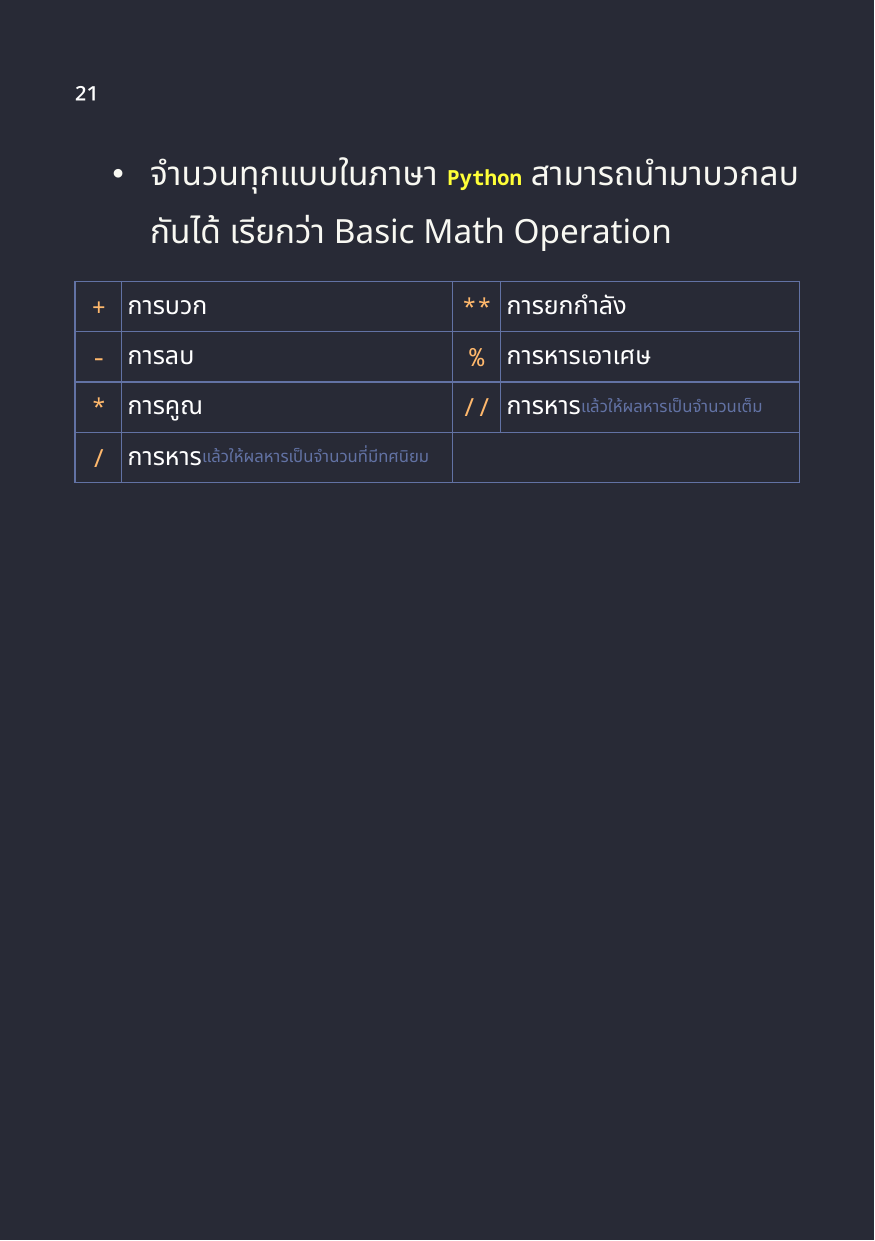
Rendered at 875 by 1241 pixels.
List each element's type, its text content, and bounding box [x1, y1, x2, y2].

table_cell * [76, 383, 121, 432]
table_header + [76, 282, 121, 331]
table_header การยกกำลัง [501, 282, 799, 331]
table_cell [453, 433, 799, 482]
table_header การบวก [122, 282, 452, 331]
table_cell // [453, 383, 500, 432]
list จำนวนทุกแบบในภาษา Python สามารถนำมาบวกลบกันได้ เรียกว่า Basic Math Operation [112, 150, 799, 259]
table_cell - [76, 332, 121, 381]
table_header ** [453, 282, 500, 331]
table_cell การหารแล้วให้ผลหารเป็นจำนวนเต็ม [501, 383, 799, 432]
table_cell การหารเอาเศษ [501, 332, 799, 381]
table_cell การหารแล้วให้ผลหารเป็นจำนวนที่มีทศนิยม [122, 433, 452, 482]
table_cell % [453, 332, 500, 381]
table_cell การคูณ [122, 383, 452, 432]
table_cell การลบ [122, 332, 452, 381]
table_cell / [76, 433, 121, 482]
